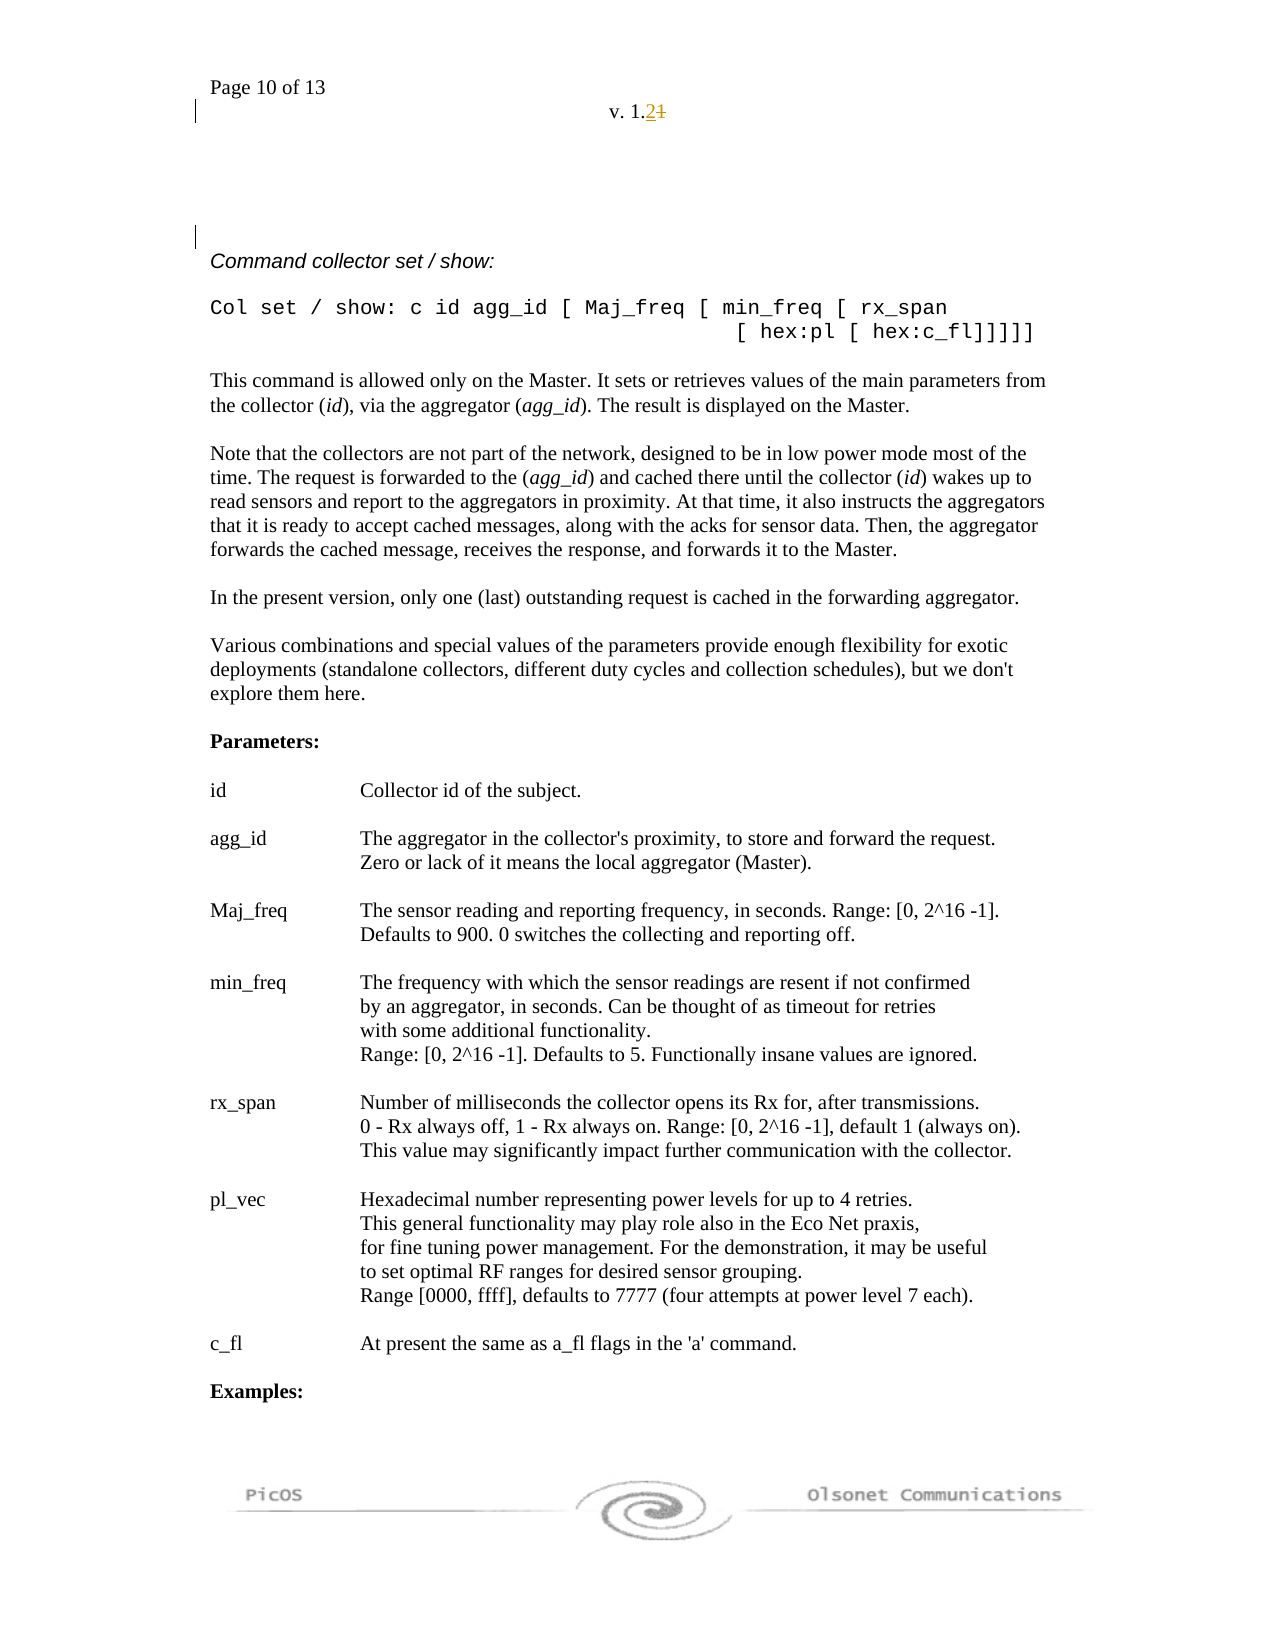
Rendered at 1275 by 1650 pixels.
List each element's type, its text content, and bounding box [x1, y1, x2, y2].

text 0 - Rx always off, 1 - Rx always on. Range: [0, 2^16 -1], default 1 (always on). [210, 1114, 1065, 1138]
text Col set / show: c id agg_id [ Maj_freq [ min_freq [ rx_span [ hex:pl [ hex:c_fl]]]]] [210, 297, 1065, 344]
text This value may significantly impact further communication with the collector. [210, 1138, 1065, 1162]
text Note that the collectors are not part of the network, designed to be in low power mode most of the time. The request is forwarded to the (agg_id) and cached there until the collector (id) wakes up to read sensors and report to the aggregators in proximity. At that time, it also instructs the aggregators [210, 441, 1065, 513]
text agg_id The aggregator in the collector's proximity, to store and forward the request. [210, 826, 1065, 850]
text min_freq The frequency with which the sensor readings are resent if not confirmed [210, 970, 1065, 994]
text In the present version, only one (last) outstanding request is cached in the forwarding aggregator. [210, 585, 1065, 609]
text pl_vec Hexadecimal number representing power levels for up to 4 retries. [210, 1187, 1065, 1211]
text id Collector id of the subject. [210, 777, 1065, 802]
text Zero or lack of it means the local aggregator (Master). [210, 850, 1065, 874]
text Range: [0, 2^16 -1]. Defaults to 5. Functionally insane values are ignored. [210, 1042, 1065, 1066]
text This command is allowed only on the Master. It sets or retrieves values of the main parameters from the collector (id), via the aggregator (agg_id). The result is displayed on the Master. [210, 368, 1065, 417]
text This general functionality may play role also in the Eco Net praxis, [210, 1211, 1065, 1235]
text Range [0000, ffff], defaults to 7777 (four attempts at power level 7 each). [210, 1283, 1065, 1307]
text that it is ready to accept cached messages, along with the acks for sensor data. Then, the aggregator forwards the cached message, receives the response, and forwards it to the Master. [210, 513, 1065, 561]
text Various combinations and special values of the parameters provide enough flexibility for exotic deployments (standalone collectors, different duty cycles and collection schedules), but we don't explore them here. [210, 633, 1065, 705]
text by an aggregator, in seconds. Can be thought of as timeout for retries [210, 994, 1065, 1018]
text rx_span Number of milliseconds the collector opens its Rx for, after transmissions. [210, 1090, 1065, 1114]
text with some additional functionality. [210, 1018, 1065, 1042]
text Defaults to 900. 0 switches the collecting and reporting off. [210, 922, 1065, 946]
text Examples: [210, 1379, 1065, 1403]
text for fine tuning power management. For the demonstration, it may be useful [210, 1235, 1065, 1259]
text c_fl At present the same as a_fl flags in the 'a' command. [210, 1331, 1065, 1355]
text Maj_freq The sensor reading and reporting frequency, in seconds. Range: [0, 2^16 -1]. [210, 898, 1065, 922]
text to set optimal RF ranges for desired sensor grouping. [210, 1259, 1065, 1283]
text Parameters: [210, 729, 1065, 753]
picture [226, 1464, 1094, 1566]
subtitle Command collector set / show: [210, 249, 1065, 273]
